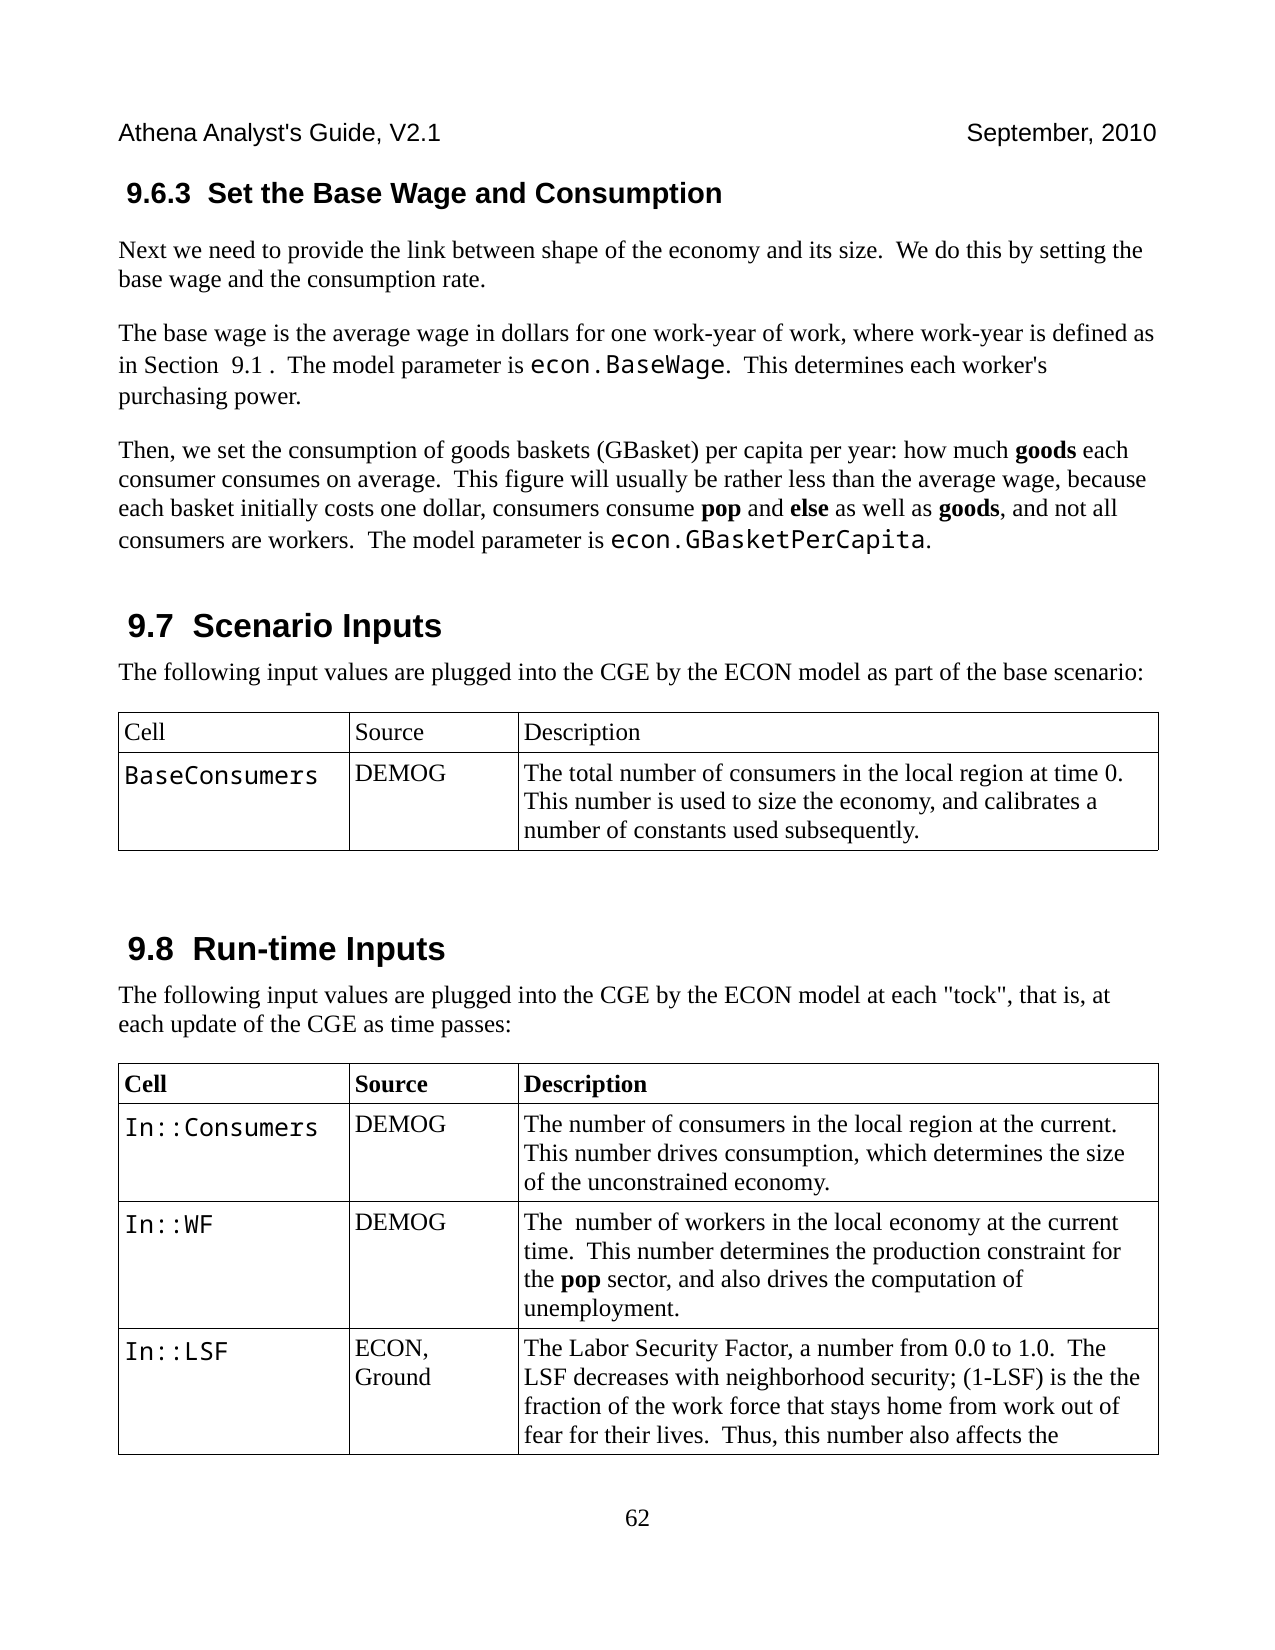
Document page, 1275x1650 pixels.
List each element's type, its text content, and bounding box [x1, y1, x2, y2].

table_cell In::Consumers [119, 1104, 349, 1201]
table_cell DEMOG [350, 753, 518, 850]
table_header Cell [119, 1064, 349, 1103]
text The following input values are plugged into the CGE by the ECON model at each "tock", that is, at each update of the CGE as time passes: [118, 980, 1157, 1037]
text Next we need to provide the link between shape of the economy and its size. We do this by setting the base wage and the consumption rate. [118, 235, 1157, 293]
table_cell DEMOG [350, 1104, 518, 1201]
table_header Description [519, 1064, 1158, 1103]
text The following input values are plugged into the CGE by the ECON model as part of the base scenario: [118, 657, 1157, 686]
table_header Description [519, 713, 1158, 752]
table_header Source [350, 713, 518, 752]
text The base wage is the average wage in dollars for one work-year of work, where work-year is defined as in Section 9.1 . The model parameter is econ.BaseWage. This determines each worker's purchasing power. [118, 318, 1157, 410]
table_cell The total number of consumers in the local region at time 0. This number is used to size the economy, and calibrates a number of constants used subsequently. [519, 753, 1158, 850]
table_cell The number of workers in the local economy at the current time. This number determines the production constraint for the pop sector, and also drives the computation of unemployment. [519, 1202, 1158, 1328]
table_header Cell [119, 713, 349, 752]
subtitle Scenario Inputs [118, 606, 1157, 645]
table_header Source [350, 1064, 518, 1103]
table_cell The number of consumers in the local region at the current. This number drives consumption, which determines the size of the unconstrained economy. [519, 1104, 1158, 1201]
text Then, we set the consumption of goods baskets (GBasket) per capita per year: how much goods each consumer consumes on average. This figure will usually be rather less than the average wage, because each basket initially costs one dollar, consumers consume pop and else as well as goods, and not all consumers are workers. The model parameter is econ.GBasketPerCapita. [118, 436, 1157, 556]
table_cell In::WF [119, 1202, 349, 1328]
table_cell ECON, Ground [350, 1329, 518, 1454]
table_cell BaseConsumers [119, 753, 349, 850]
table_cell The Labor Security Factor, a number from 0.0 to 1.0. The LSF decreases with neighborhood security; (1-LSF) is the the fraction of the work force that stays home from work out of fear for their lives. Thus, this number also affects the [519, 1329, 1158, 1454]
subtitle Run-time Inputs [118, 929, 1157, 967]
subtitle Set the Base Wage and Consumption [118, 176, 1157, 210]
table_cell In::LSF [119, 1329, 349, 1454]
table_cell DEMOG [350, 1202, 518, 1328]
